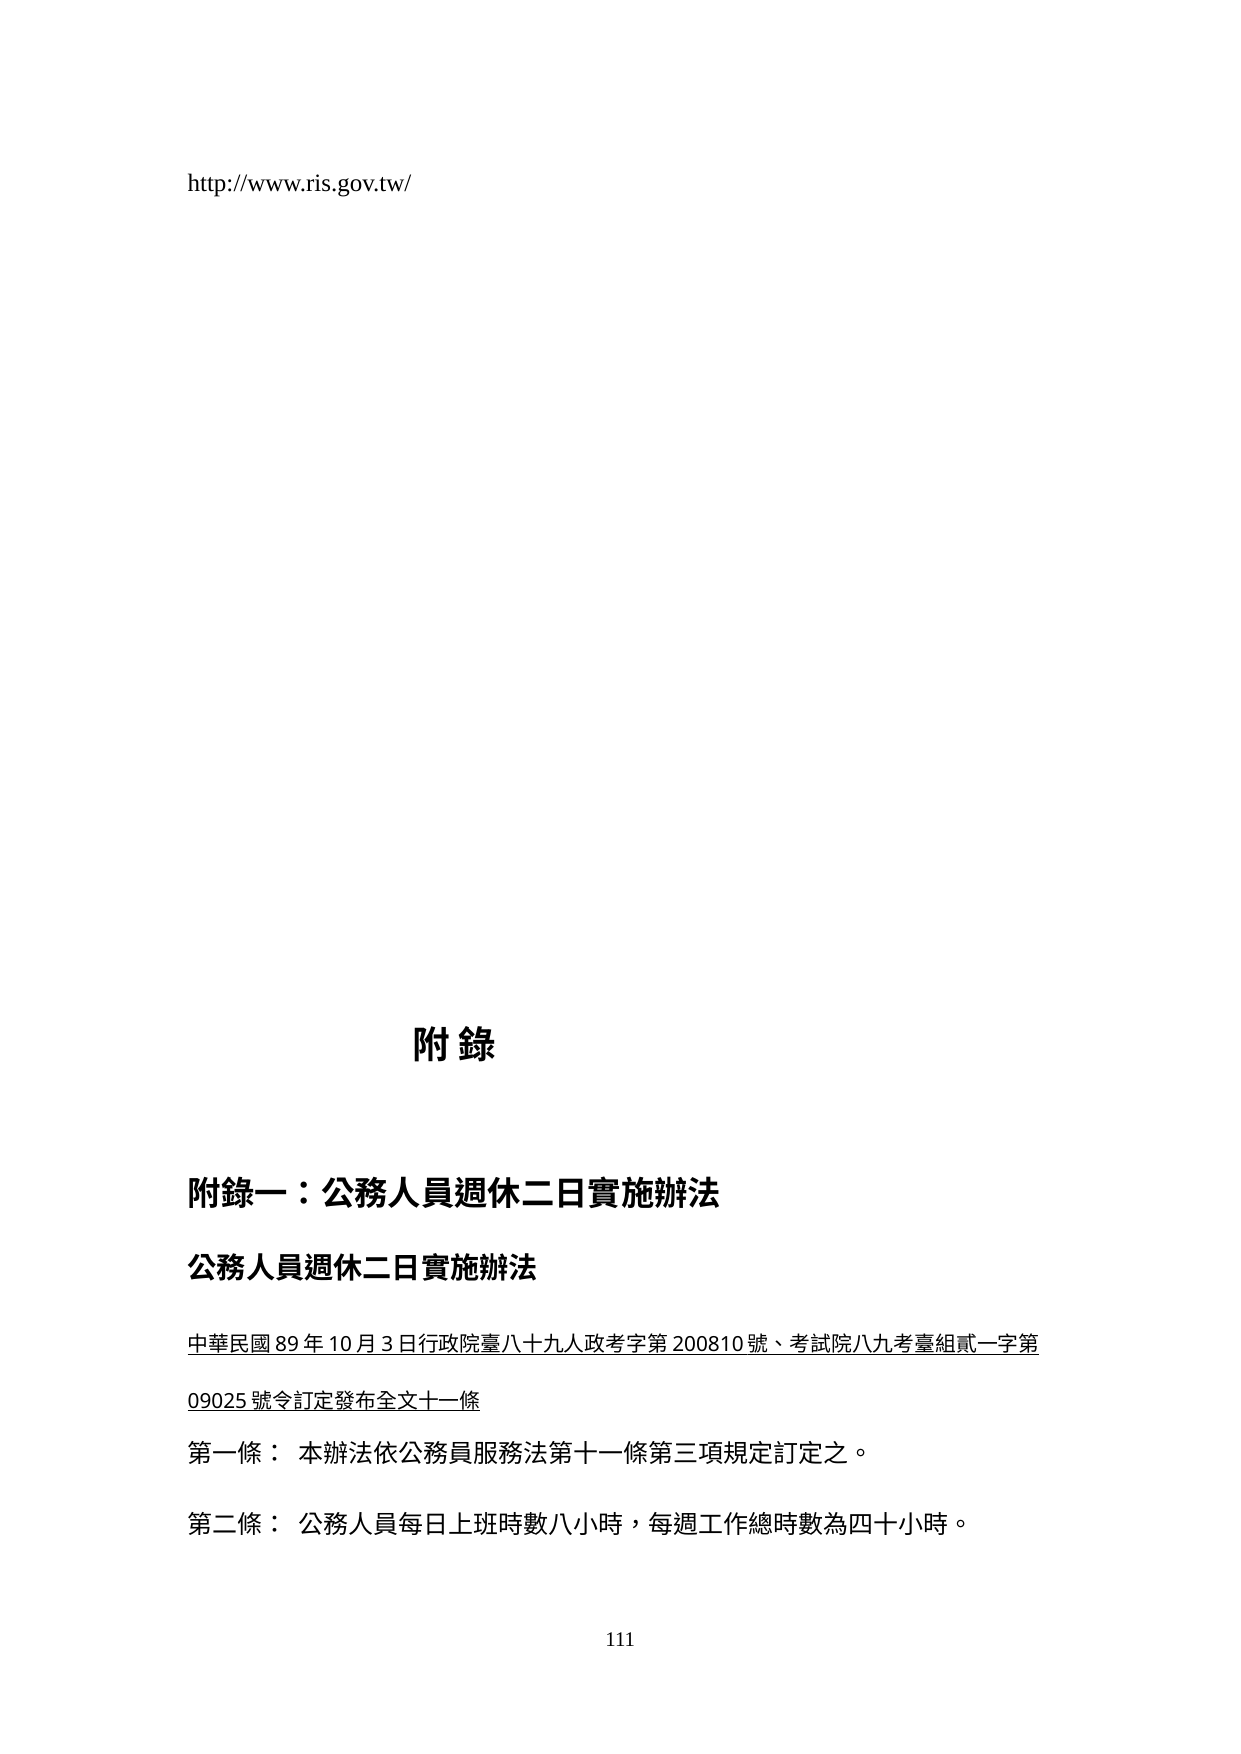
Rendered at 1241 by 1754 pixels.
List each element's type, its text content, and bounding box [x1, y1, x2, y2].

text http://www.ris.gov.tw/ [187, 164, 1053, 202]
subtitle 附 錄 [412, 1005, 1053, 1080]
text 公務人員週休二日實施辦法 [187, 1228, 1053, 1303]
text 中華民國89年10月3日行政院臺八十九人政考字第200810號、考試院八九考臺組貳一字第09025號令訂定發布全文十一條 [187, 1324, 1053, 1418]
text 附錄一：公務人員週休二日實施辦法 [187, 1153, 1053, 1228]
text 第一條： 本辦法依公務員服務法第十一條第三項規定訂定之。 [187, 1433, 1053, 1470]
text 第二條： 公務人員每日上班時數八小時，每週工作總時數為四十小時。 [187, 1504, 1053, 1542]
